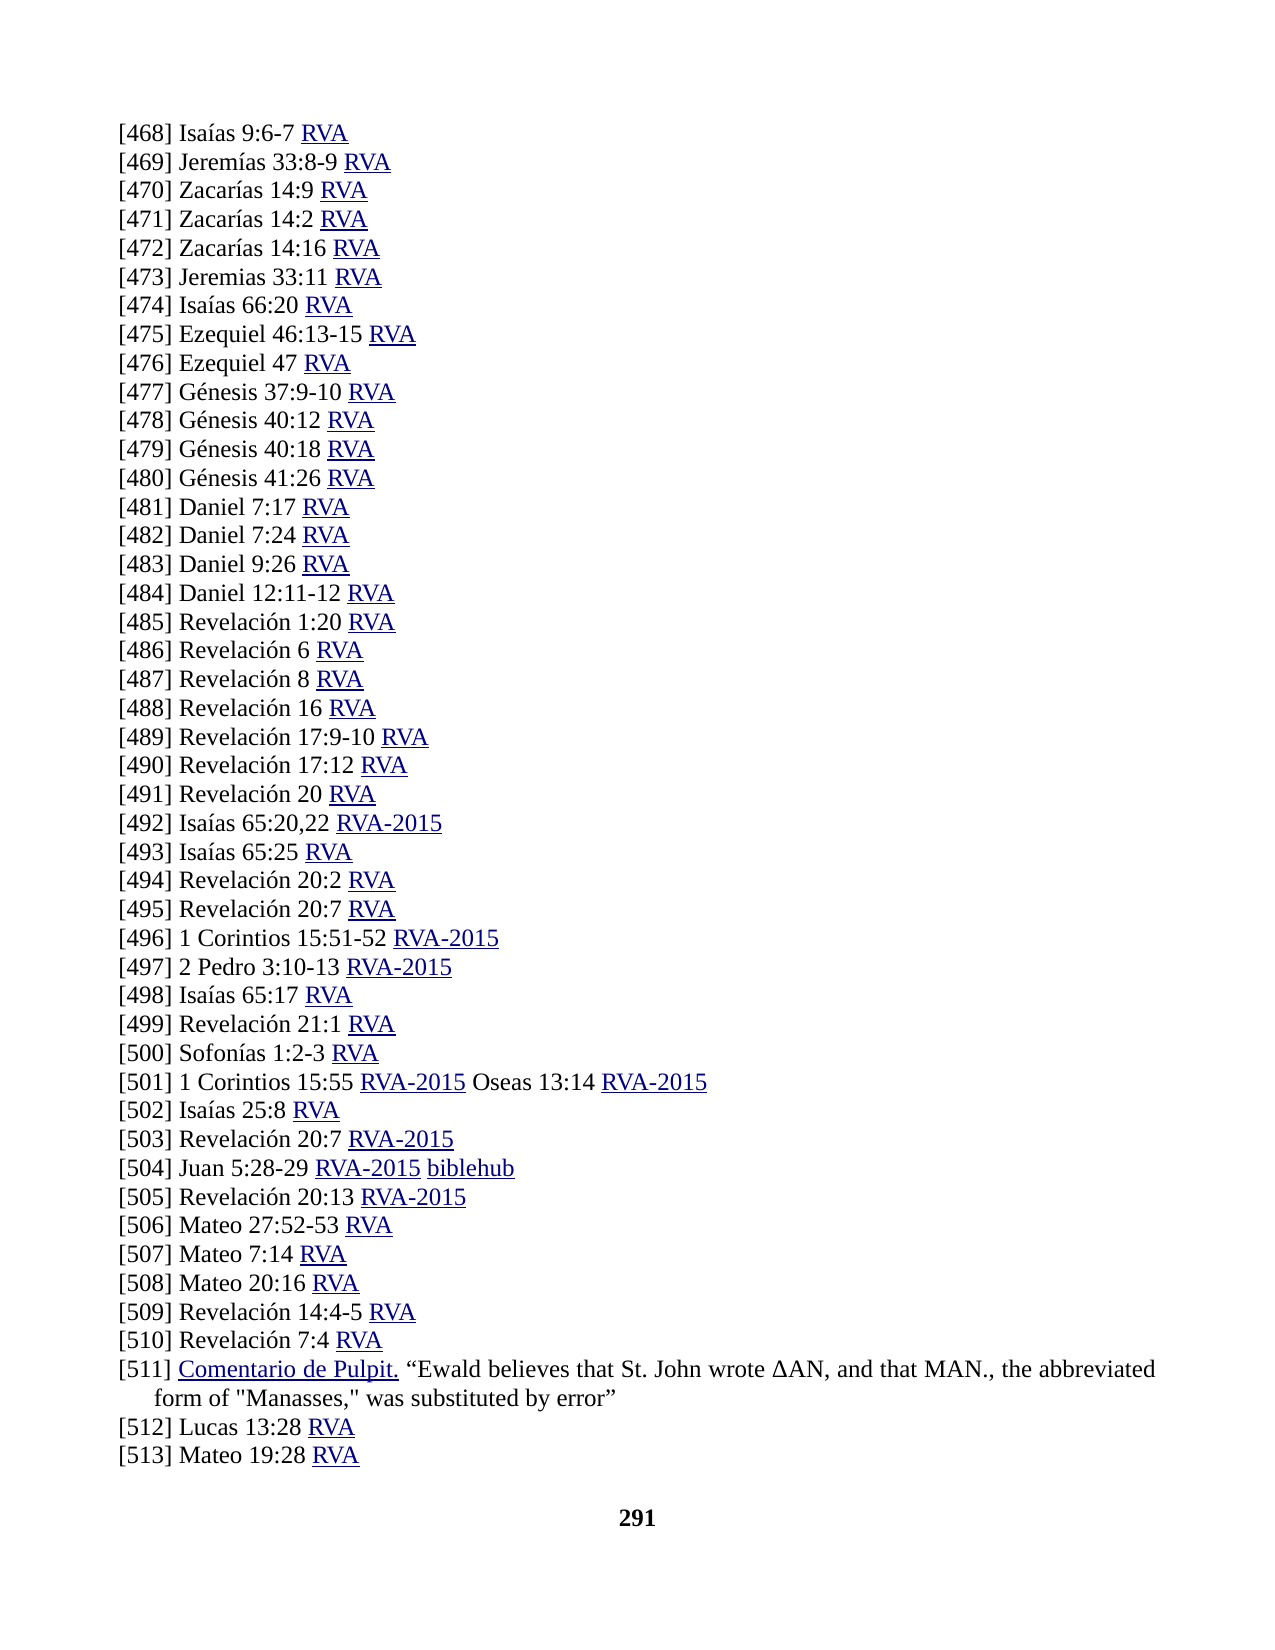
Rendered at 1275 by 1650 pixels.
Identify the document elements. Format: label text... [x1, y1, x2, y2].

text Daniel 7:24 RVA [118, 521, 1157, 549]
text Revelación 20:7 RVA [118, 894, 1157, 923]
text Daniel 12:11-12 RVA [118, 578, 1157, 607]
text Génesis 40:12 RVA [118, 406, 1157, 434]
text Revelación 17:9-10 RVA [118, 722, 1157, 751]
text Jeremias 33:11 RVA [118, 262, 1157, 291]
text Sofonías 1:2-3 RVA [118, 1038, 1157, 1067]
text Isaías 65:17 RVA [118, 981, 1157, 1009]
text Revelación 17:12 RVA [118, 751, 1157, 779]
text Lucas 13:28 RVA [118, 1412, 1157, 1441]
text Daniel 9:26 RVA [118, 549, 1157, 578]
text Isaías 9:6-7 RVA [118, 118, 1157, 147]
text Revelación 20:7 RVA-2015 [118, 1124, 1157, 1153]
text Génesis 40:18 RVA [118, 434, 1157, 463]
text Comentario de Pulpit. “Ewald believes that St. John wrote ΔΑΝ, and that MAN., the abbreviated form of "Manasses," was substituted by error” [118, 1354, 1157, 1412]
text Génesis 37:9-10 RVA [118, 377, 1157, 406]
text Jeremías 33:8-9 RVA [118, 147, 1157, 176]
text Isaías 65:25 RVA [118, 837, 1157, 866]
text Juan 5:28-29 RVA-2015 biblehub [118, 1153, 1157, 1182]
text Revelación 7:4 RVA [118, 1326, 1157, 1354]
text Génesis 41:26 RVA [118, 463, 1157, 492]
text 1 Corintios 15:55 RVA-2015 Oseas 13:14 RVA-2015 [118, 1067, 1157, 1096]
text Revelación 20 RVA [118, 779, 1157, 808]
text Mateo 27:52-53 RVA [118, 1211, 1157, 1239]
text Revelación 6 RVA [118, 636, 1157, 664]
text Isaías 66:20 RVA [118, 291, 1157, 319]
text Zacarías 14:9 RVA [118, 176, 1157, 204]
text Daniel 7:17 RVA [118, 492, 1157, 521]
text 2 Pedro 3:10-13 RVA-2015 [118, 952, 1157, 981]
text Ezequiel 46:13-15 RVA [118, 319, 1157, 348]
text Revelación 8 RVA [118, 664, 1157, 693]
text Revelación 20:13 RVA-2015 [118, 1182, 1157, 1211]
text Mateo 20:16 RVA [118, 1268, 1157, 1297]
text Revelación 1:20 RVA [118, 607, 1157, 636]
text Revelación 14:4-5 RVA [118, 1297, 1157, 1326]
text Isaías 25:8 RVA [118, 1096, 1157, 1124]
text Mateo 19:28 RVA [118, 1441, 1157, 1469]
text 1 Corintios 15:51-52 RVA-2015 [118, 923, 1157, 952]
text Revelación 20:2 RVA [118, 866, 1157, 894]
text Ezequiel 47 RVA [118, 348, 1157, 377]
text Zacarías 14:16 RVA [118, 233, 1157, 262]
text Revelación 21:1 RVA [118, 1009, 1157, 1038]
text Revelación 16 RVA [118, 693, 1157, 722]
text Mateo 7:14 RVA [118, 1239, 1157, 1268]
text Isaías 65:20,22 RVA-2015 [118, 808, 1157, 837]
text Zacarías 14:2 RVA [118, 204, 1157, 233]
